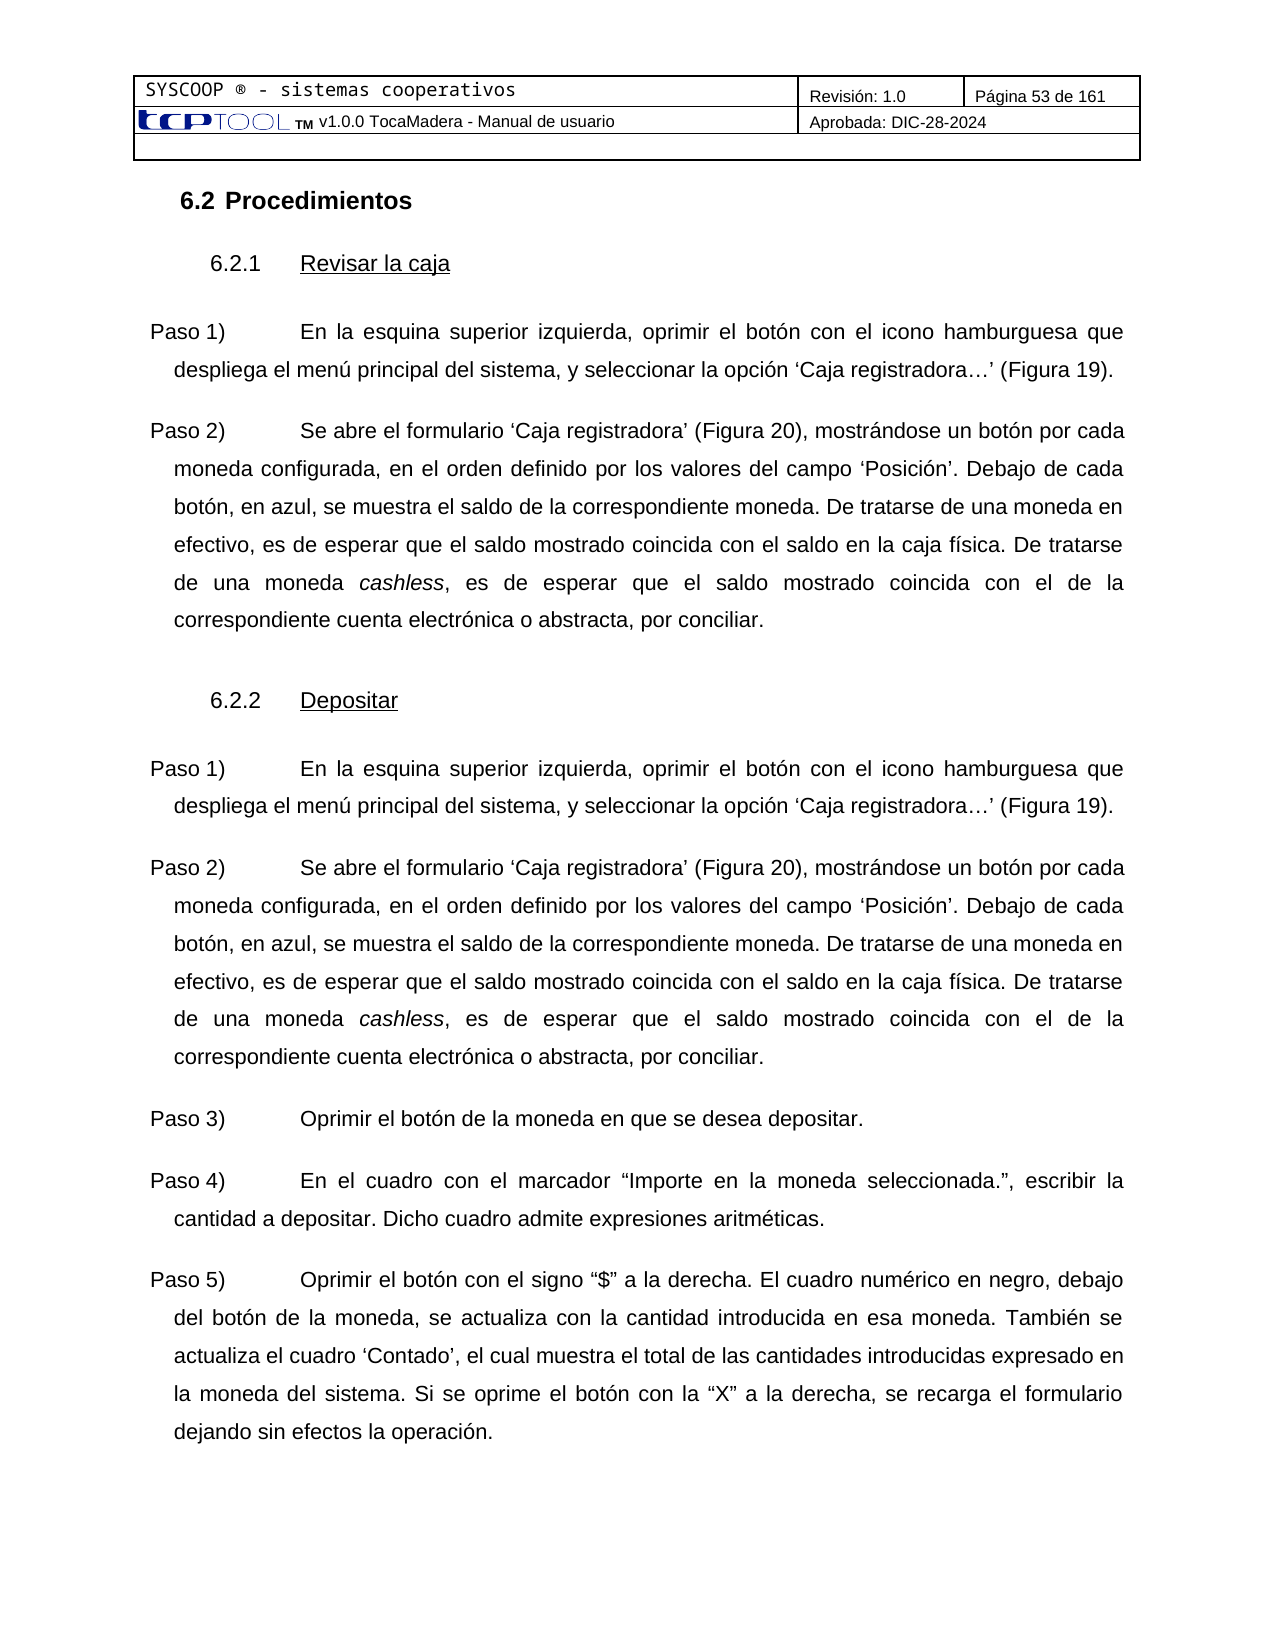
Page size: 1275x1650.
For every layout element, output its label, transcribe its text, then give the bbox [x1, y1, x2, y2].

subtitle Depositar [210, 687, 1125, 713]
list En el cuadro con el marcador “Importe en la moneda seleccionada.”, escribir la cantidad a depositar. Dicho cuadro admite expresiones aritméticas. [150, 1168, 1125, 1231]
subtitle Procedimientos [180, 186, 1125, 214]
list Oprimir el botón con el signo “$” a la derecha. El cuadro numérico en negro, debajo del botón de la moneda, se actualiza con la cantidad introducida en esa moneda. También se actualiza el cuadro ‘Contado’, el cual muestra el total de las cantidades introducidas expresado en la moneda del sistema. Si se oprime el botón con la “X” a la derecha, se recarga el formulario dejando sin efectos la operación. [150, 1267, 1125, 1444]
list Se abre el formulario ‘Caja registradora’ (Figura 20), mostrándose un botón por cada moneda configurada, en el orden definido por los valores del campo ‘Posición’. Debajo de cada botón, en azul, se muestra el saldo de la correspondiente moneda. De tratarse de una moneda en efectivo, es de esperar que el saldo mostrado coincida con el saldo en la caja física. De tratarse de una moneda cashless, es de esperar que el saldo mostrado coincida con el de la correspondiente cuenta electrónica o abstracta, por conciliar. [150, 855, 1125, 1069]
picture [138, 110, 290, 130]
subtitle Revisar la caja [210, 250, 1125, 277]
list Se abre el formulario ‘Caja registradora’ (Figura 20), mostrándose un botón por cada moneda configurada, en el orden definido por los valores del campo ‘Posición’. Debajo de cada botón, en azul, se muestra el saldo de la correspondiente moneda. De tratarse de una moneda en efectivo, es de esperar que el saldo mostrado coincida con el saldo en la caja física. De tratarse de una moneda cashless, es de esperar que el saldo mostrado coincida con el de la correspondiente cuenta electrónica o abstracta, por conciliar. [150, 418, 1125, 633]
list En la esquina superior izquierda, oprimir el botón con el icono hamburguesa que despliega el menú principal del sistema, y seleccionar la opción ‘Caja registradora…’ (Figura 19). [150, 756, 1125, 818]
list Oprimir el botón de la moneda en que se desea depositar. [150, 1106, 1125, 1131]
list En la esquina superior izquierda, oprimir el botón con el icono hamburguesa que despliega el menú principal del sistema, y seleccionar la opción ‘Caja registradora…’ (Figura 19). [150, 319, 1125, 382]
